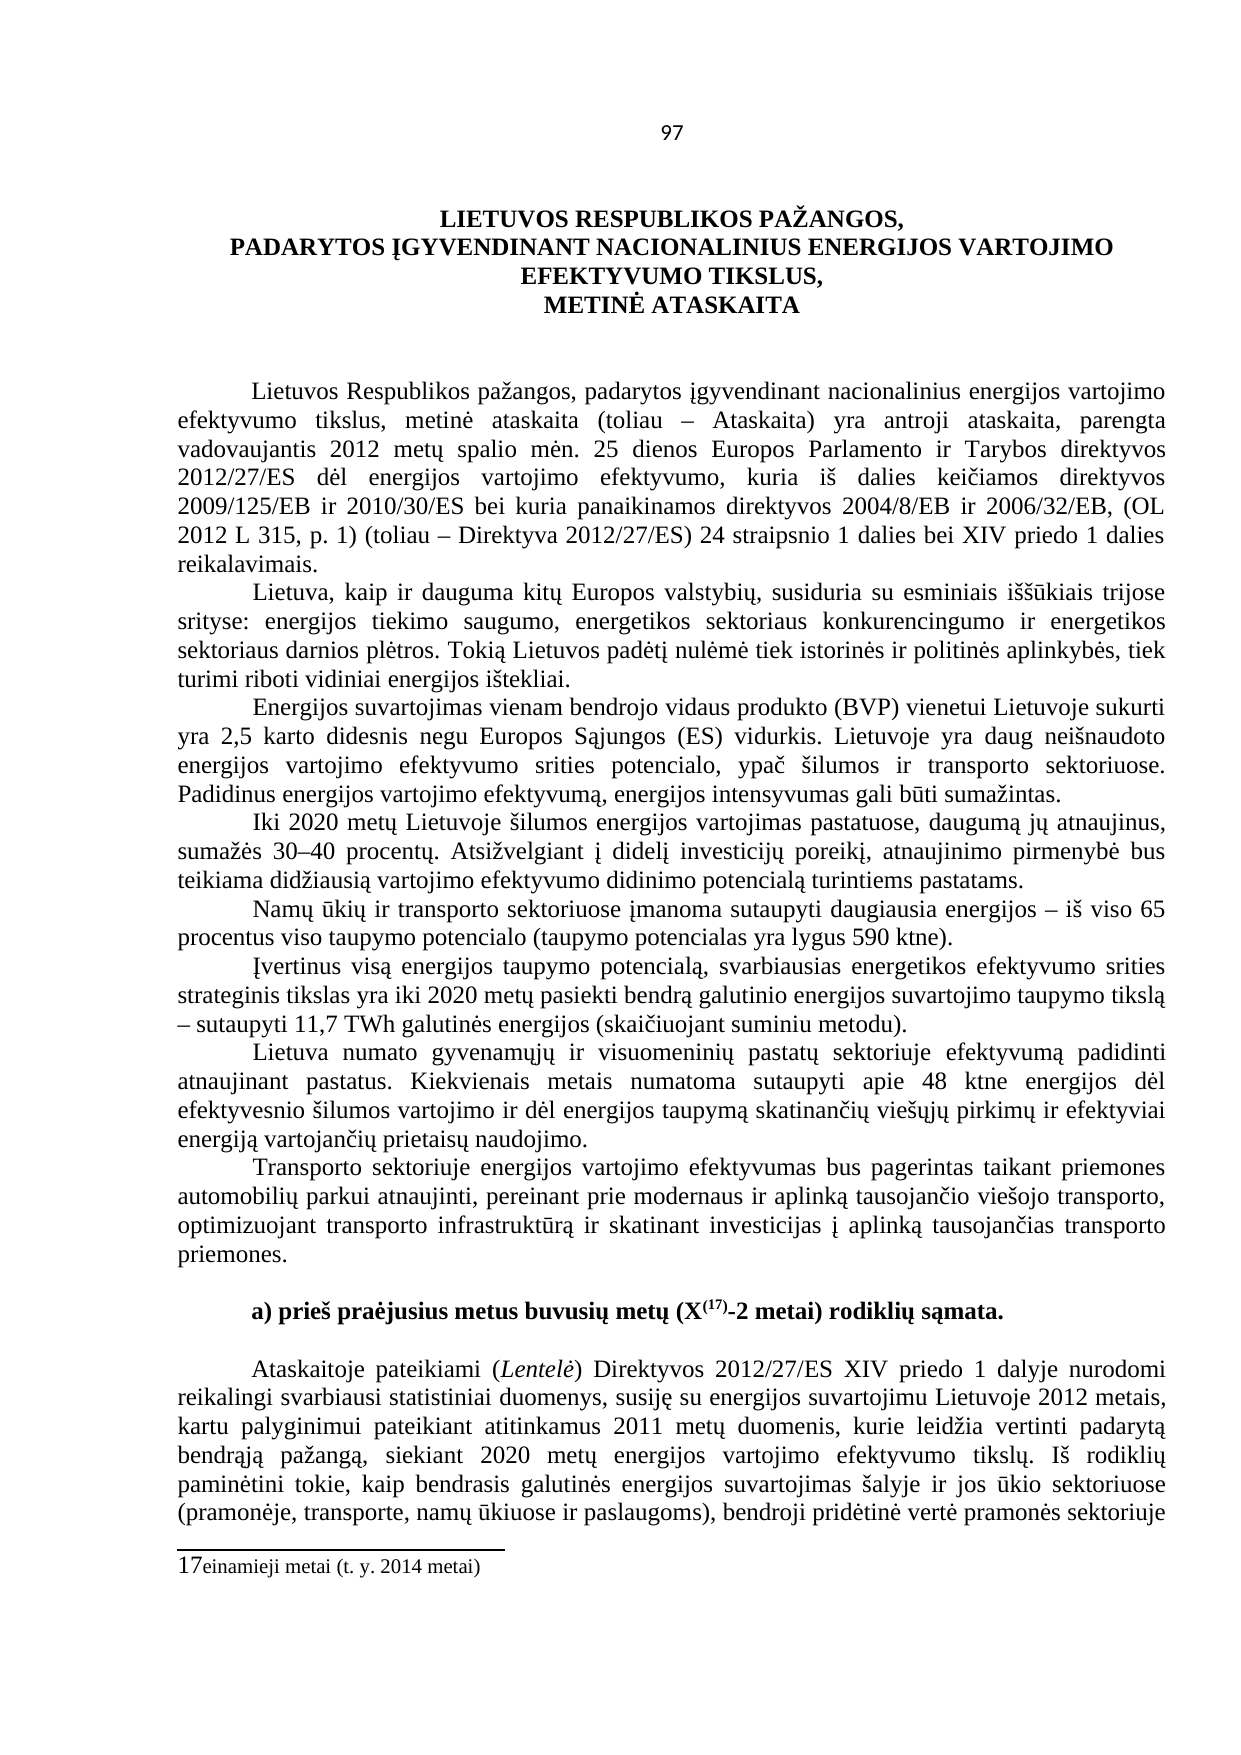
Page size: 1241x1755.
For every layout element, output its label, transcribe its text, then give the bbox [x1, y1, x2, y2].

text Lietuva, kaip ir dauguma kitų Europos valstybių, susiduria su esminiais iššūkiais trijose srityse: energijos tiekimo saugumo, energetikos sektoriaus konkurencingumo ir energetikos sektoriaus darnios plėtros. Tokią Lietuvos padėtį nulėmė tiek istorinės ir politinės aplinkybės, tiek turimi riboti vidiniai energijos ištekliai. [177, 577, 1166, 692]
text Lietuva numato gyvenamųjų ir visuomeninių pastatų sektoriuje efektyvumą padidinti atnaujinant pastatus. Kiekvienais metais numatoma sutaupyti apie 48 ktne energijos dėl efektyvesnio šilumos vartojimo ir dėl energijos taupymą skatinančių viešųjų pirkimų ir efektyviai energiją vartojančių prietaisų naudojimo. [177, 1037, 1166, 1152]
text Ataskaitoje pateikiami (Lentelė) Direktyvos 2012/27/ES XIV priedo 1 dalyje nurodomi reikalingi svarbiausi statistiniai duomenys, susiję su energijos suvartojimu Lietuvoje 2012 metais, kartu palyginimui pateikiant atitinkamus 2011 metų duomenis, kurie leidžia vertinti padarytą bendrąją pažangą, siekiant 2020 metų energijos vartojimo efektyvumo tikslų. Iš rodiklių paminėtini tokie, kaip bendrasis galutinės energijos suvartojimas šalyje ir jos ūkio sektoriuose (pramonėje, transporte, namų ūkiuose ir paslaugoms), bendroji pridėtinė vertė pramonės sektoriuje [177, 1354, 1166, 1526]
text Energijos suvartojimas vienam bendrojo vidaus produkto (BVP) vienetui Lietuvoje sukurti yra 2,5 karto didesnis negu Europos Sąjungos (ES) vidurkis. Lietuvoje yra daug neišnaudoto energijos vartojimo efektyvumo srities potencialo, ypač šilumos ir transporto sektoriuose. Padidinus energijos vartojimo efektyvumą, energijos intensyvumas gali būti sumažintas. [177, 692, 1166, 807]
text Įvertinus visą energijos taupymo potencialą, svarbiausias energetikos efektyvumo srities strateginis tikslas yra iki 2020 metų pasiekti bendrą galutinio energijos suvartojimo taupymo tikslą – sutaupyti 11,7 TWh galutinės energijos (skaičiuojant suminiu metodu). [177, 951, 1166, 1037]
text Lietuvos Respublikos pažangos, padarytos įgyvendinant nacionalinius energijos vartojimo efektyvumo tikslus, metinė ataskaita (toliau – Ataskaita) yra antroji ataskaita, parengta vadovaujantis 2012 metų spalio mėn. 25 dienos Europos Parlamento ir Tarybos direktyvos 2012/27/ES dėl energijos vartojimo efektyvumo, kuria iš dalies keičiamos direktyvos 2009/125/EB ir 2010/30/ES bei kuria panaikinamos direktyvos 2004/8/EB ir 2006/32/EB, (OL 2012 L 315, p. 1) (toliau – Direktyva 2012/27/ES) 24 straipsnio 1 dalies bei XIV priedo 1 dalies reikalavimais. [177, 376, 1166, 577]
text einamieji metai (t. y. 2014 metai) [177, 1550, 1166, 1578]
text a) prieš praėjusius metus buvusių metų (X()-2 metai) rodiklių sąmata. [177, 1296, 1166, 1325]
text Transporto sektoriuje energijos vartojimo efektyvumas bus pagerintas taikant priemones automobilių parkui atnaujinti, pereinant prie modernaus ir aplinką tausojančio viešojo transporto, optimizuojant transporto infrastruktūrą ir skatinant investicijas į aplinką tausojančias transporto priemones. [177, 1152, 1166, 1267]
text Namų ūkių ir transporto sektoriuose įmanoma sutaupyti daugiausia energijos – iš viso 65 procentus viso taupymo potencialo (taupymo potencialas yra lygus 590 ktne). [177, 894, 1166, 951]
text Iki 2020 metų Lietuvoje šilumos energijos vartojimas pastatuose, daugumą jų atnaujinus, sumažės 30–40 procentų. Atsižvelgiant į didelį investicijų poreikį, atnaujinimo pirmenybė bus teikiama didžiausią vartojimo efektyvumo didinimo potencialą turintiems pastatams. [177, 807, 1166, 894]
text Lietuvos Respublikos pažangos, padarytos įgyvendinant nacionalinius energijos vartojimo efektyvumo tikslus, metinė ataskaita [177, 204, 1166, 319]
